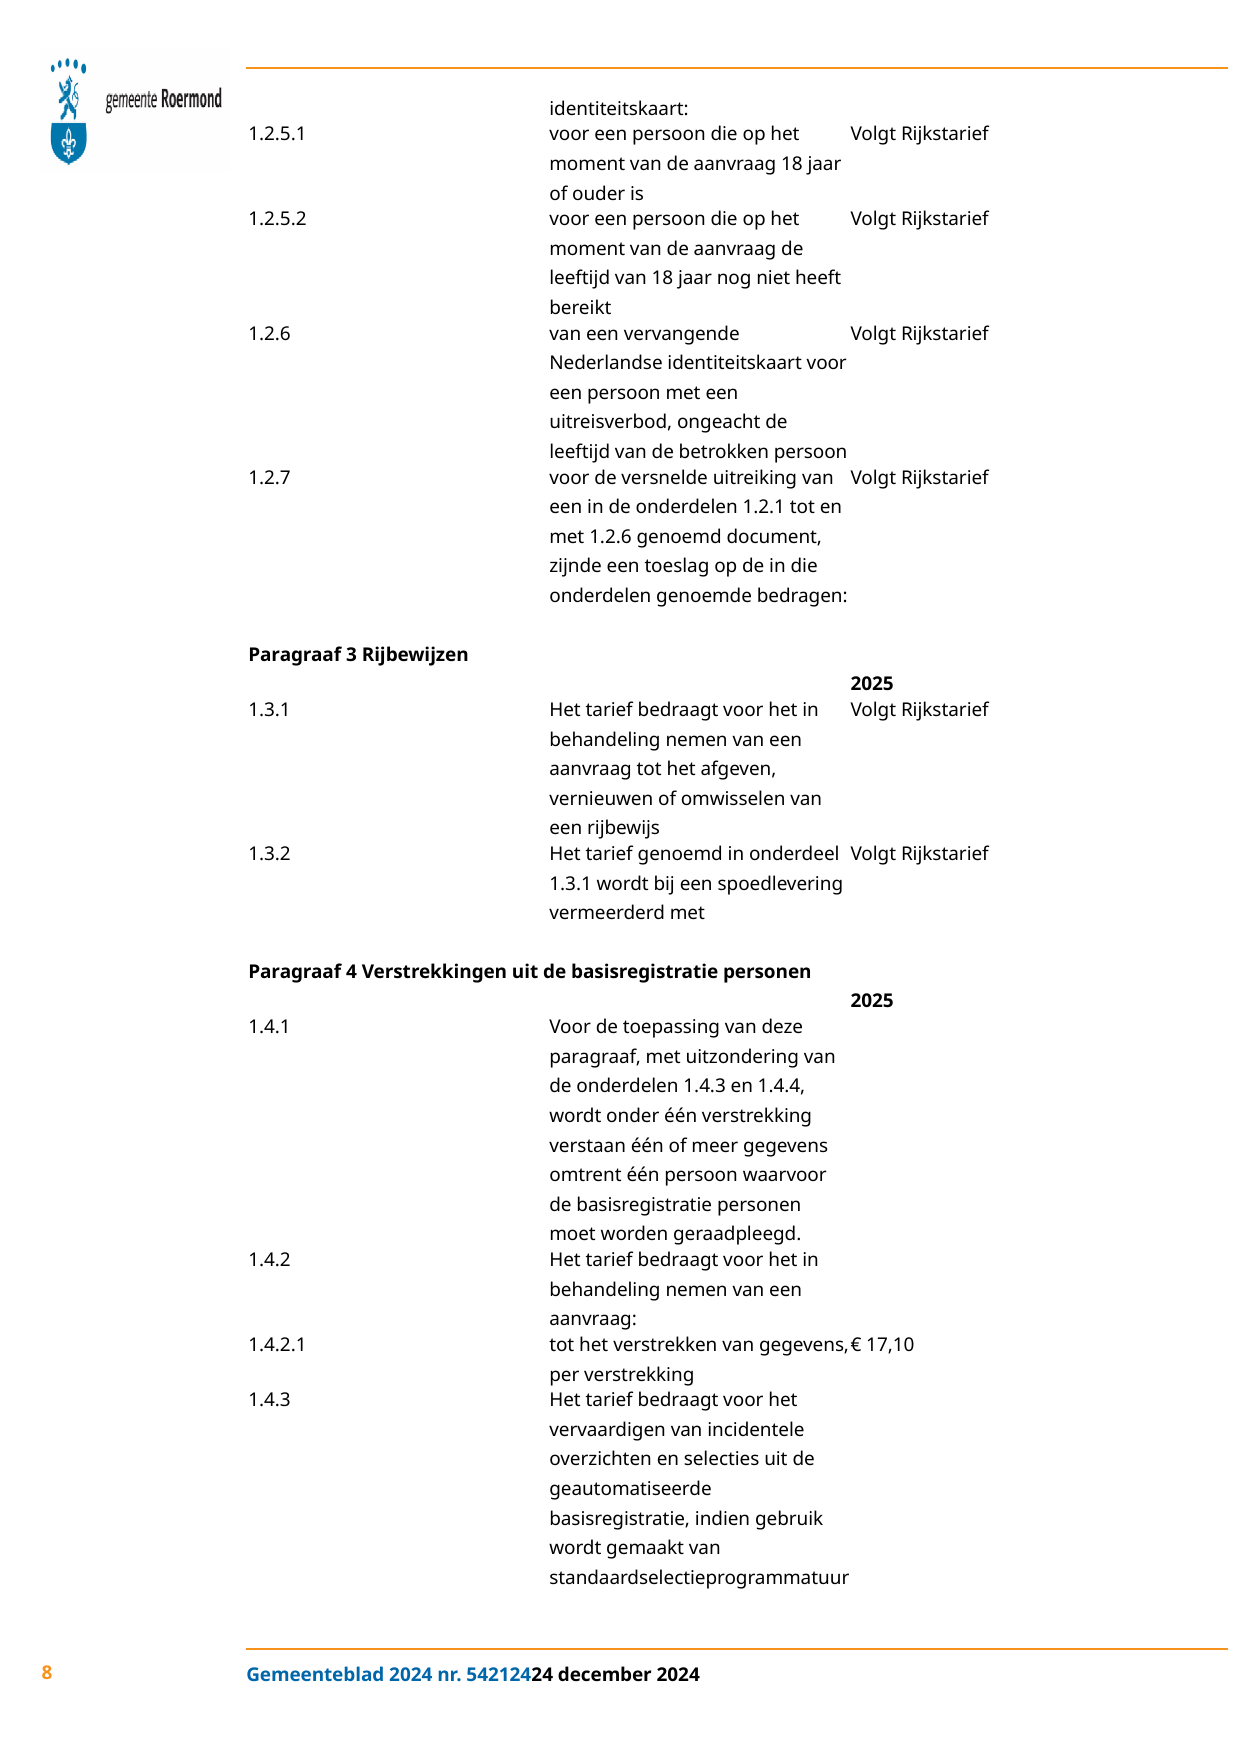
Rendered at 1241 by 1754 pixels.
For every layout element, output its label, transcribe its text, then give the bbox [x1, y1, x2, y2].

table_cell voor een persoon die op het moment van de aanvraag de leeftijd van 18 jaar nog niet heeft bereikt [549, 205, 850, 320]
table_cell Volgt Rijkstarief [850, 840, 1152, 925]
table_cell 1.4.1 [248, 1014, 549, 1246]
table_cell [850, 95, 1152, 121]
table_header 2025 [850, 671, 1152, 696]
table_cell 1.2.5.2 [248, 205, 549, 320]
text Paragraaf 4 Verstrekkingen uit de basisregistratie personen [248, 958, 1152, 984]
table_header [549, 671, 850, 696]
table_cell [850, 1246, 1152, 1331]
text Paragraaf 3 Rijbewijzen [248, 641, 1152, 667]
table_header [248, 671, 549, 696]
table_cell 1.2.7 [248, 464, 549, 608]
table_cell Volgt Rijkstarief [850, 696, 1152, 840]
table_cell € 17,10 [850, 1331, 1152, 1386]
table_cell 1.2.6 [248, 320, 549, 464]
table_cell tot het verstrekken van gegevens, per verstrekking [549, 1331, 850, 1386]
table_cell 1.4.3 [248, 1386, 549, 1590]
table_cell 1.3.1 [248, 696, 549, 840]
table_cell Het tarief bedraagt voor het in behandeling nemen van een aanvraag: [549, 1246, 850, 1331]
table_cell Volgt Rijkstarief [850, 205, 1152, 320]
picture [41, 47, 231, 172]
table_cell Het tarief genoemd in onderdeel 1.3.1 wordt bij een spoedlevering vermeerderd met [549, 840, 850, 925]
table_cell [850, 1014, 1152, 1246]
table_cell 1.2.5.1 [248, 121, 549, 205]
table_cell Voor de toepassing van deze paragraaf, met uitzondering van de onderdelen 1.4.3 en 1.4.4, wordt onder één verstrekking verstaan één of meer gegevens omtrent één persoon waarvoor de basisregistratie personen moet worden geraadpleegd. [549, 1014, 850, 1246]
table_header 2025 [850, 988, 1152, 1013]
table_cell voor de versnelde uitreiking van een in de onderdelen 1.2.1 tot en met 1.2.6 genoemd document, zijnde een toeslag op de in die onderdelen genoemde bedragen: [549, 464, 850, 608]
table_cell 1.4.2.1 [248, 1331, 549, 1386]
table_cell Het tarief bedraagt voor het in behandeling nemen van een aanvraag tot het afgeven, vernieuwen of omwisselen van een rijbewijs [549, 696, 850, 840]
table_header [549, 988, 850, 1013]
table_cell identiteitskaart: [549, 95, 850, 121]
table_cell Volgt Rijkstarief [850, 121, 1152, 205]
table_header [248, 988, 549, 1013]
table_cell van een vervangende Nederlandse identiteitskaart voor een persoon met een uitreisverbod, ongeacht de leeftijd van de betrokken persoon [549, 320, 850, 464]
table_cell 1.3.2 [248, 840, 549, 925]
table_cell Volgt Rijkstarief [850, 320, 1152, 464]
table_cell Het tarief bedraagt voor het vervaardigen van incidentele overzichten en selecties uit de geautomatiseerde basisregistratie, indien gebruik wordt gemaakt van standaardselectieprogrammatuur [549, 1386, 850, 1590]
table_cell 1.4.2 [248, 1246, 549, 1331]
table_cell voor een persoon die op het moment van de aanvraag 18 jaar of ouder is [549, 121, 850, 205]
table_cell Volgt Rijkstarief [850, 464, 1152, 608]
table_cell [850, 1386, 1152, 1590]
table_cell [248, 95, 549, 121]
